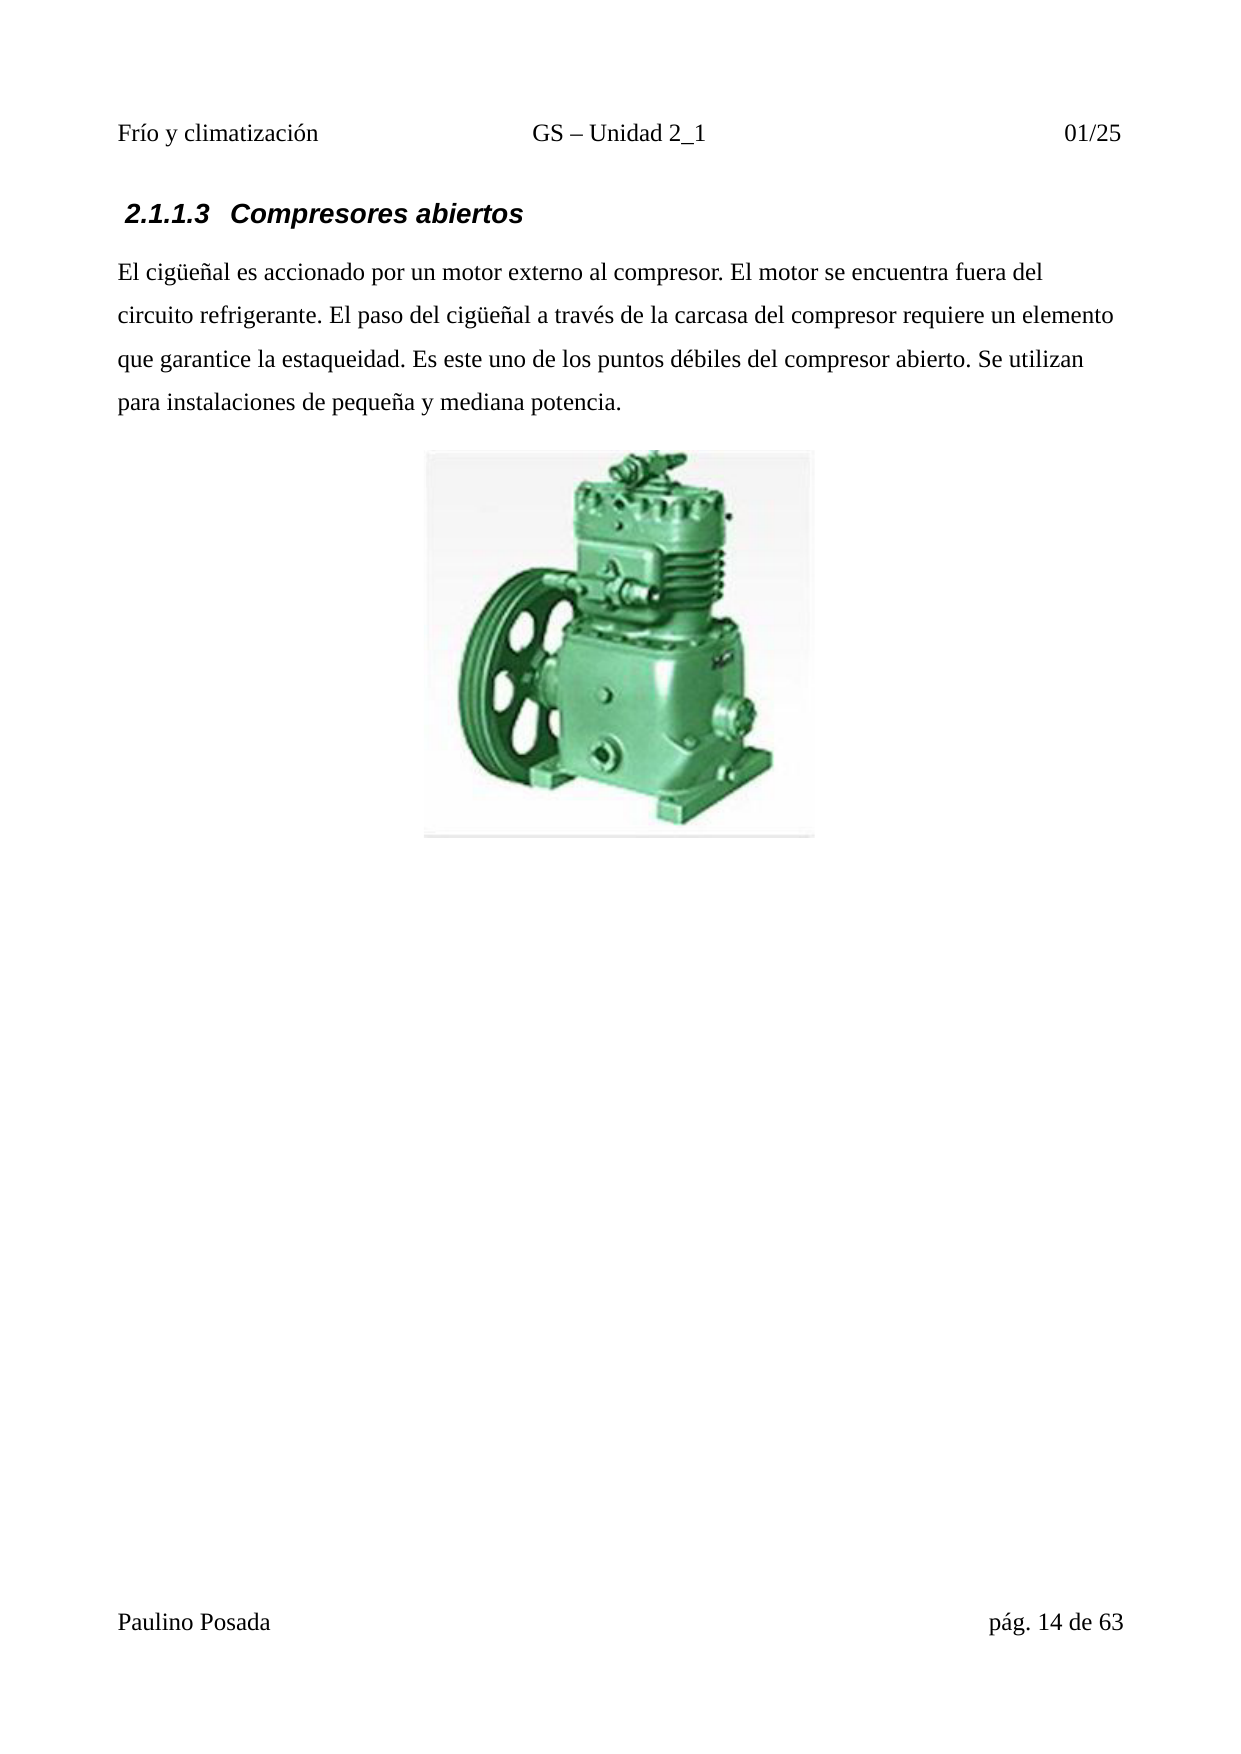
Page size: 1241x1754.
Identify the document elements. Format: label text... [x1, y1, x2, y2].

picture [423, 450, 815, 838]
subtitle Compresores abiertos [117, 197, 1123, 229]
text El cigüeñal es accionado por un motor externo al compresor. El motor se encuentra fuera del circuito refrigerante. El paso del cigüeñal a través de la carcasa del compresor requiere un elemento que garantice la estaqueidad. Es este uno de los puntos débiles del compresor abierto. Se utilizan para instalaciones de pequeña y mediana potencia. [117, 257, 1123, 416]
